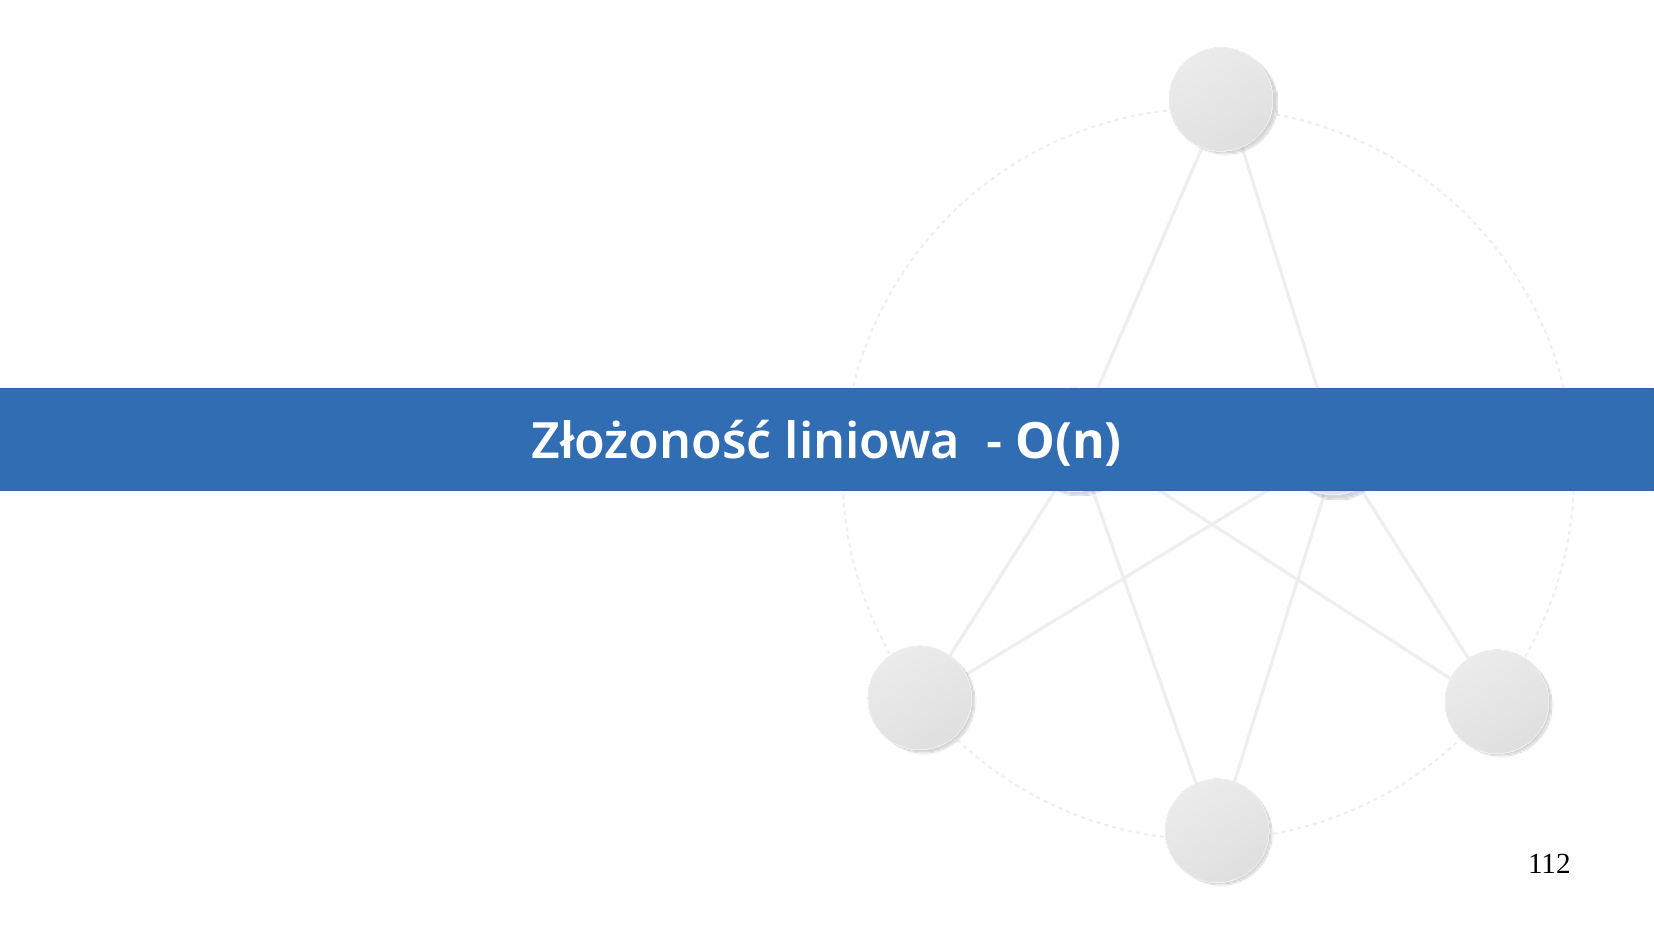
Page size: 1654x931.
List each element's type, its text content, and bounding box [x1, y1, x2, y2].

text_box [1165, 778, 1270, 883]
text_box [1313, 491, 1353, 495]
text_box Złożoność liniowa - O(n) [0, 388, 1654, 491]
text_box [1169, 47, 1273, 152]
text_box [1445, 649, 1549, 754]
text_box [867, 645, 972, 750]
